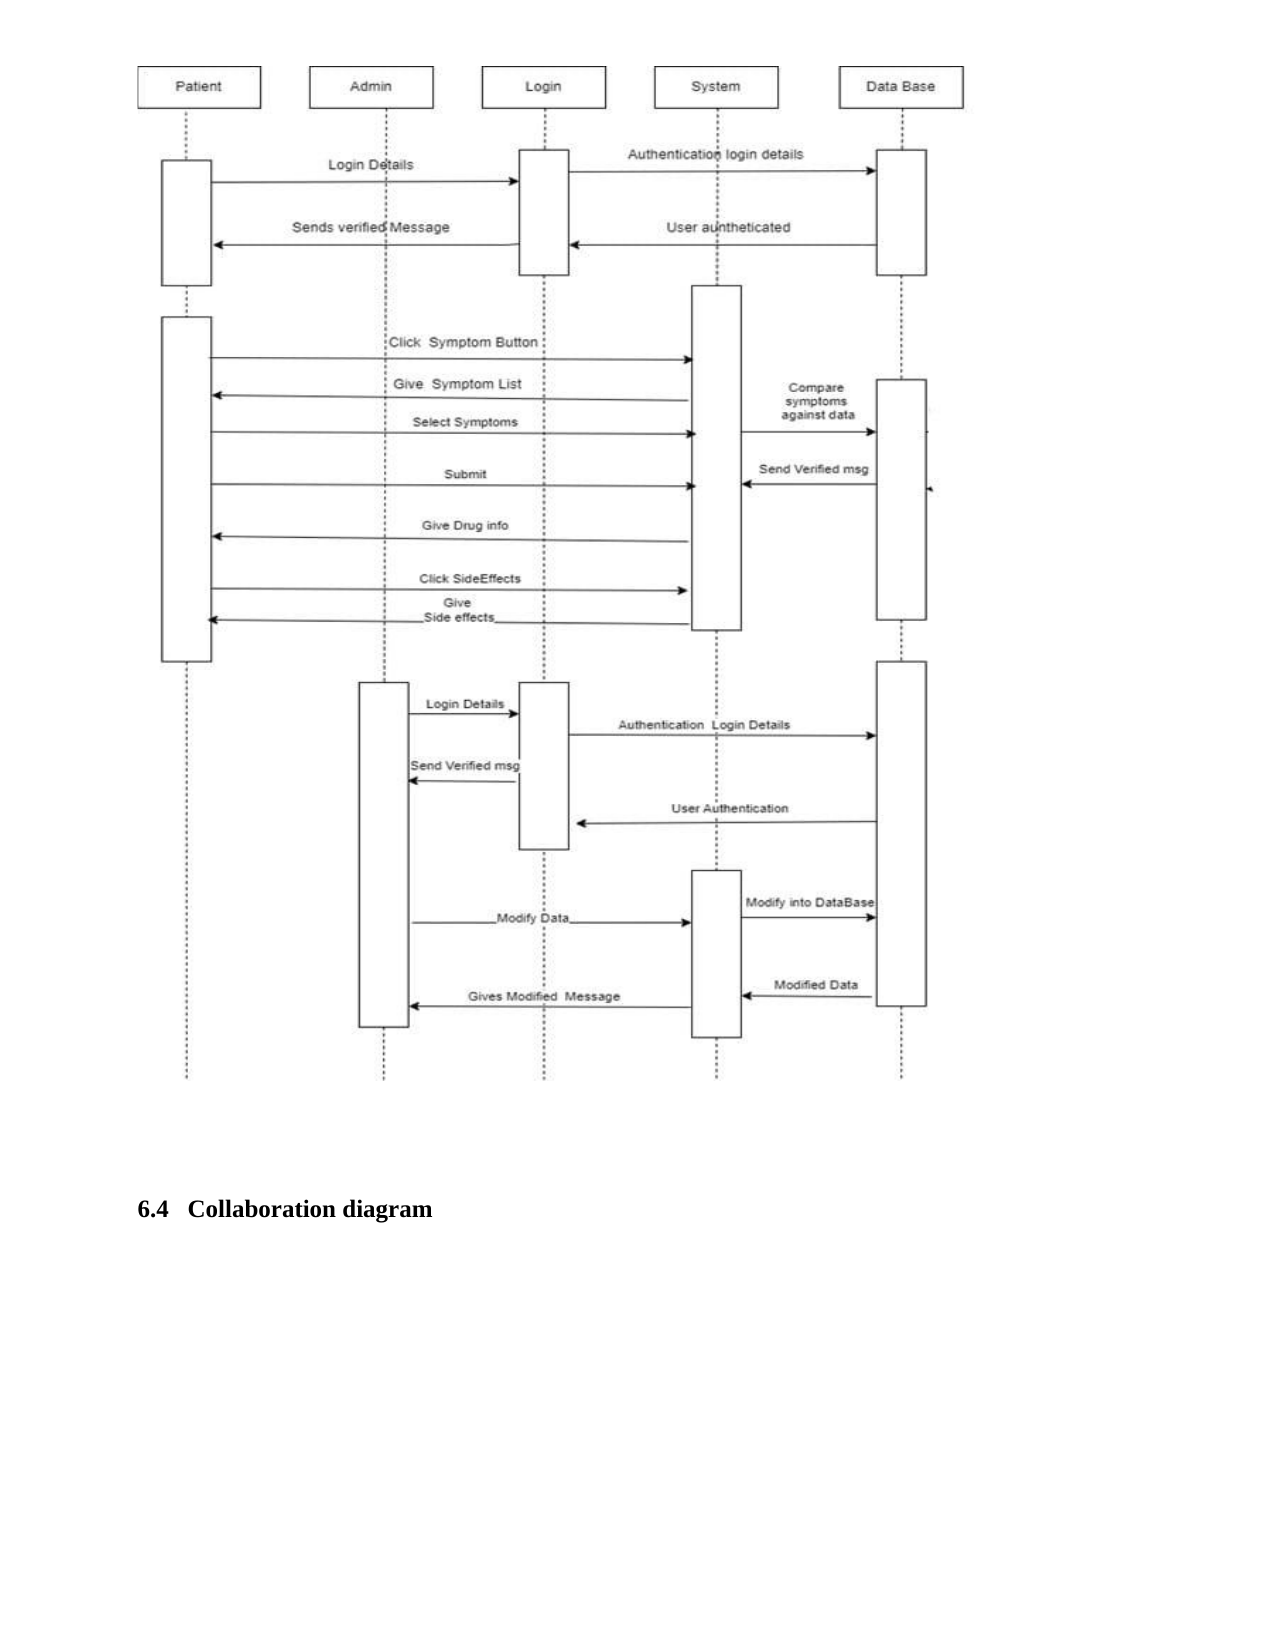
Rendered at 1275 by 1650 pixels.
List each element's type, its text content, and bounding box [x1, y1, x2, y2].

text 6.4 Collaboration diagram [137, 1194, 1237, 1223]
picture [137, 66, 995, 1081]
